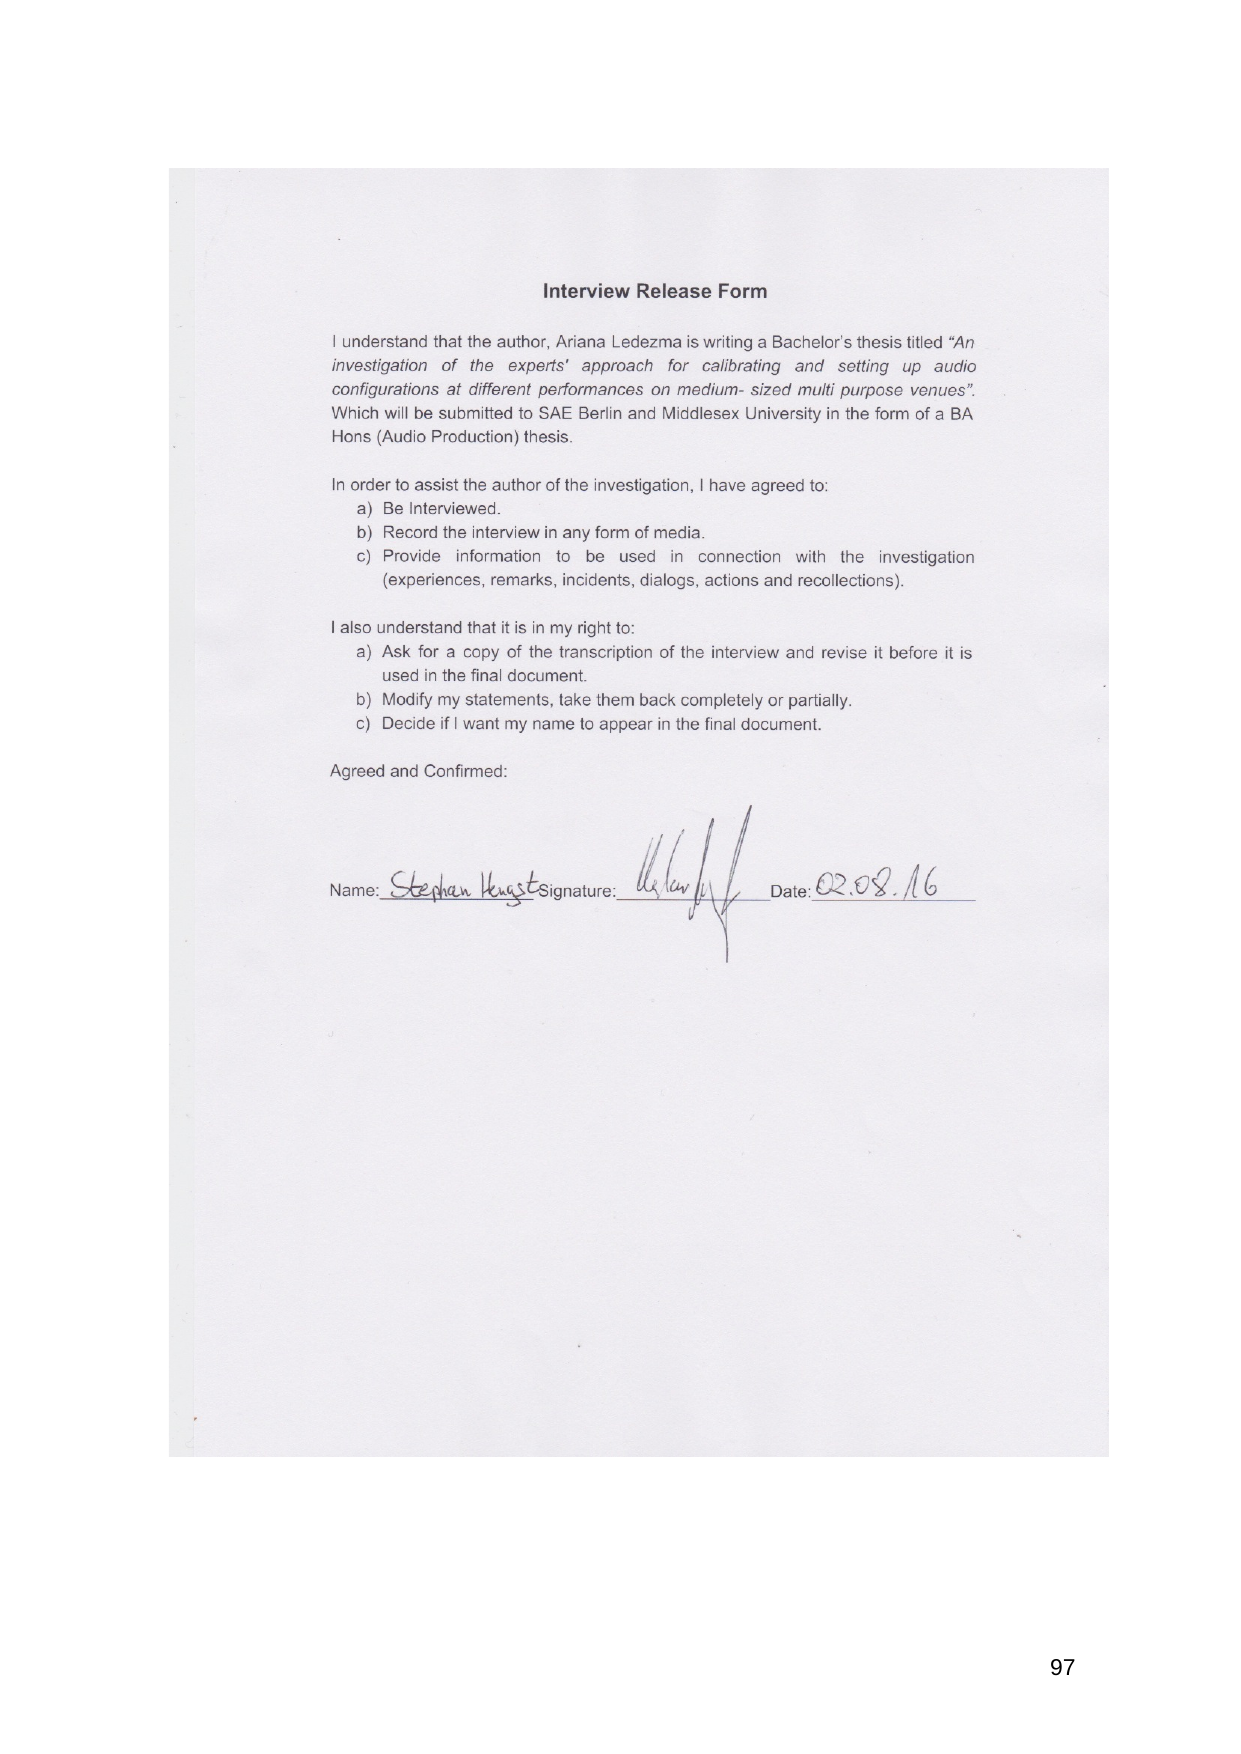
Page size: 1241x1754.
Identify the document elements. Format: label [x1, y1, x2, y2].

picture [168, 168, 1109, 1457]
